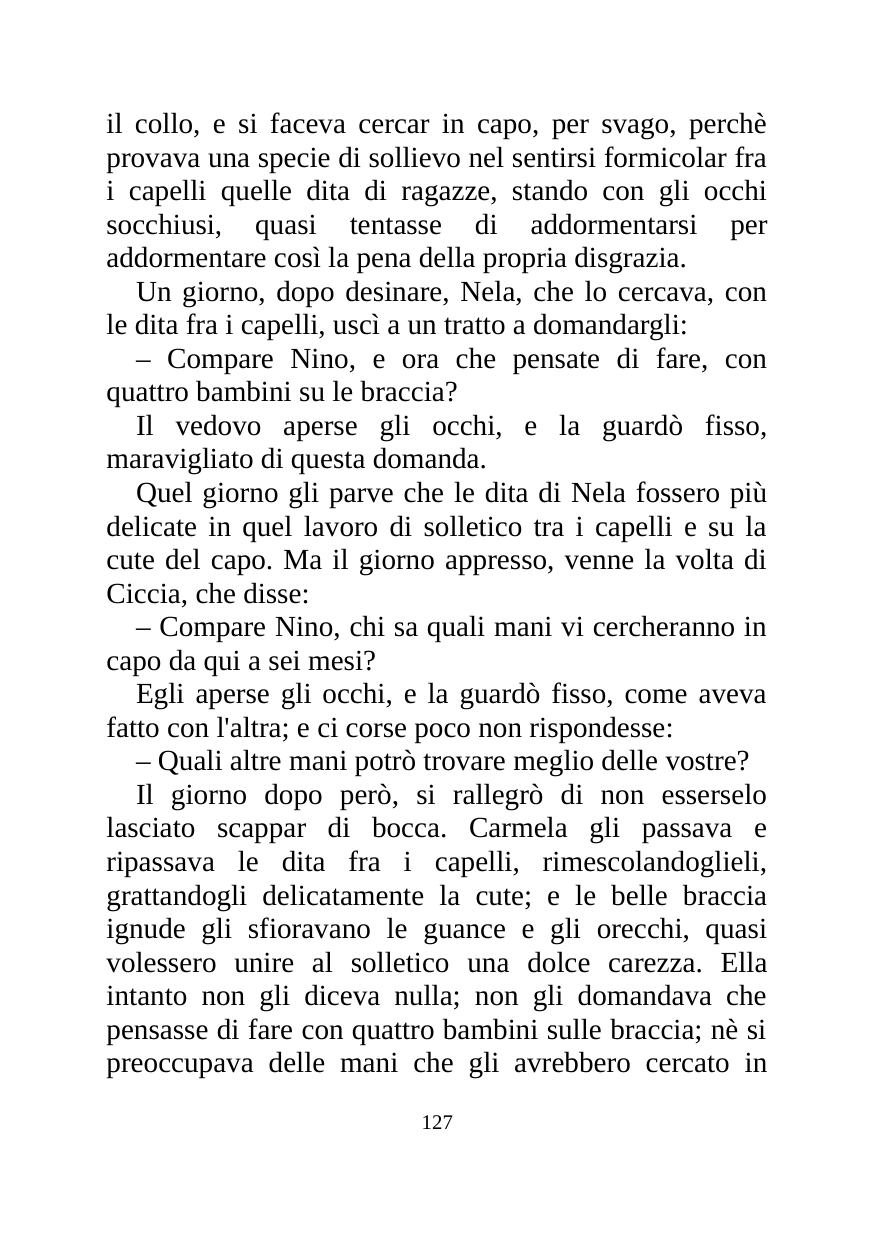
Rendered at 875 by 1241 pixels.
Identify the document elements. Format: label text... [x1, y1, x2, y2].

text Egli aperse gli occhi, e la guardò fisso, come aveva fatto con l'altra; e ci corse poco non rispondesse: [106, 676, 768, 743]
text – Quali altre mani potrò trovare meglio delle vostre? [106, 743, 768, 777]
text – Compare Nino, chi sa quali mani vi cercheranno in capo da qui a sei mesi? [106, 609, 768, 676]
text Quel giorno gli parve che le dita di Nela fossero più delicate in quel lavoro di solletico tra i capelli e su la cute del capo. Ma il giorno appresso, venne la volta di Ciccia, che disse: [106, 475, 768, 609]
text Il vedovo aperse gli occhi, e la guardò fisso, maravigliato di questa domanda. [106, 408, 768, 475]
text Un giorno, dopo desinare, Nela, che lo cercava, con le dita fra i capelli, uscì a un tratto a domandargli: [106, 274, 768, 341]
text il collo, e si faceva cercar in capo, per svago, perchè provava una specie di sollievo nel sentirsi formicolar fra i capelli quelle dita di ragazze, stando con gli occhi socchiusi, quasi tentasse di addormentarsi per addormentare così la pena della propria disgrazia. [106, 106, 768, 274]
text – Compare Nino, e ora che pensate di fare, con quattro bambini su le braccia? [106, 341, 768, 408]
text Il giorno dopo però, si rallegrò di non esserselo lasciato scappar di bocca. Carmela gli passava e ripassava le dita fra i capelli, rimescolandoglieli, grattandogli delicatamente la cute; e le belle braccia ignude gli sfioravano le guance e gli orecchi, quasi volessero unire al solletico una dolce carezza. Ella intanto non gli diceva nulla; non gli domandava che pensasse di fare con quattro bambini sulle braccia; nè si preoccupava delle mani che gli avrebbero cercato in [106, 777, 768, 1079]
